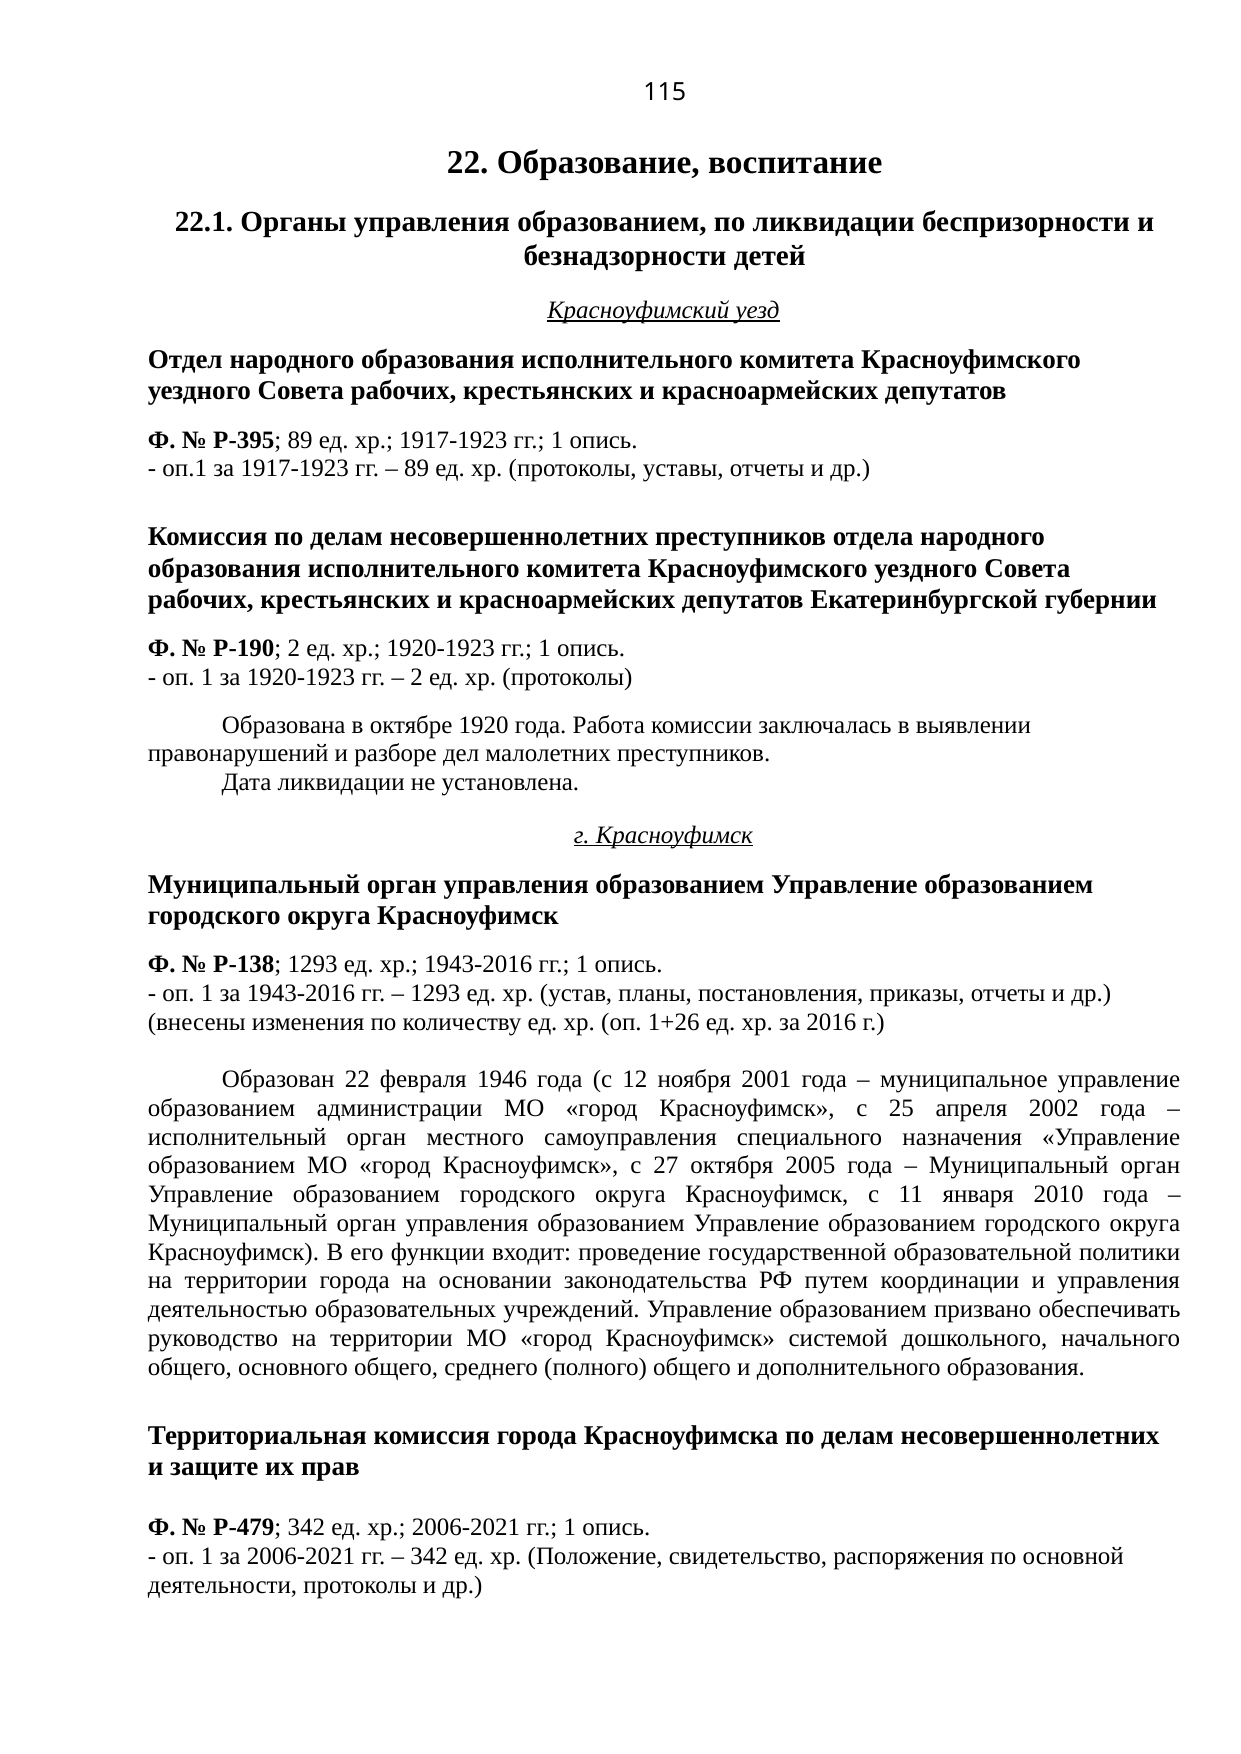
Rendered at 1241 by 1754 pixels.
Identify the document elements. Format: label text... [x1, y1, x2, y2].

text Ф. № Р-395; 89 ед. хр.; 1917-1923 гг.; 1 опись. [148, 425, 1181, 453]
text Территориальная комиссия города Красноуфимска по делам несовершеннолетних и защите их прав [148, 1419, 1181, 1481]
text Комиссия по делам несовершеннолетних преступников отдела народного образования исполнительного комитета Красноуфимского уездного Совета рабочих, крестьянских и красноармейских депутатов Екатеринбургской губернии [148, 521, 1181, 614]
text Образована в октябре 1920 года. Работа комиссии заключалась в выявлении правонарушений и разборе дел малолетних преступников. [148, 710, 1181, 767]
text - оп. 1 за 1920-1923 гг. – 2 ед. хр. (протоколы) [148, 662, 1181, 691]
text Ф. № Р-479; 342 ед. хр.; 2006-2021 гг.; 1 опись. [148, 1512, 1181, 1541]
text 22.1. Органы управления образованием, по ликвидации беспризорности и безнадзорности детей [148, 204, 1181, 271]
text - оп. 1 за 2006-2021 гг. – 342 ед. хр. (Положение, свидетельство, распоряжения по основной деятельности, протоколы и др.) [148, 1541, 1181, 1599]
text Красноуфимский уезд [148, 295, 1181, 324]
text - оп. 1 за 1943-2016 гг. – 1293 ед. хр. (устав, планы, постановления, приказы, отчеты и др.) [148, 978, 1181, 1007]
text Ф. № Р-190; 2 ед. хр.; 1920-1923 гг.; 1 опись. [148, 633, 1181, 662]
text (внесены изменения по количеству ед. хр. (оп. 1+26 ед. хр. за 2016 г.) [148, 1007, 1181, 1036]
text 22. Образование, воспитание [148, 142, 1181, 180]
text Образован 22 февраля 1946 года (с 12 ноября 2001 года – муниципальное управление образованием администрации МО «город Красноуфимск», с 25 апреля 2002 года – исполнительный орган местного самоуправления специального назначения «Управление образованием МО «город Красноуфимск», с 27 октября 2005 года – Муниципальный орган Управление образованием городского округа Красноуфимск, с 11 января 2010 года – Муниципальный орган управления образованием Управление образованием городского округа Красноуфимск). В его функции входит: проведение государственной образовательной политики на территории города на основании законодательства РФ путем координации и управления деятельностью образовательных учреждений. Управление образованием призвано обеспечивать руководство на территории МО «город Красноуфимск» системой дошкольного, начального общего, основного общего, среднего (полного) общего и дополнительного образования. [148, 1064, 1181, 1381]
text г. Красноуфимск [148, 820, 1181, 849]
text Отдел народного образования исполнительного комитета Красноуфимского уездного Совета рабочих, крестьянских и красноармейских депутатов [148, 343, 1181, 406]
text - оп.1 за 1917-1923 гг. – 89 ед. хр. (протоколы, уставы, отчеты и др.) [148, 453, 1181, 482]
text Дата ликвидации не установлена. [148, 767, 1181, 796]
text Ф. № Р-138; 1293 ед. хр.; 1943-2016 гг.; 1 опись. [148, 949, 1181, 978]
text Муниципальный орган управления образованием Управление образованием городского округа Красноуфимск [148, 868, 1181, 930]
